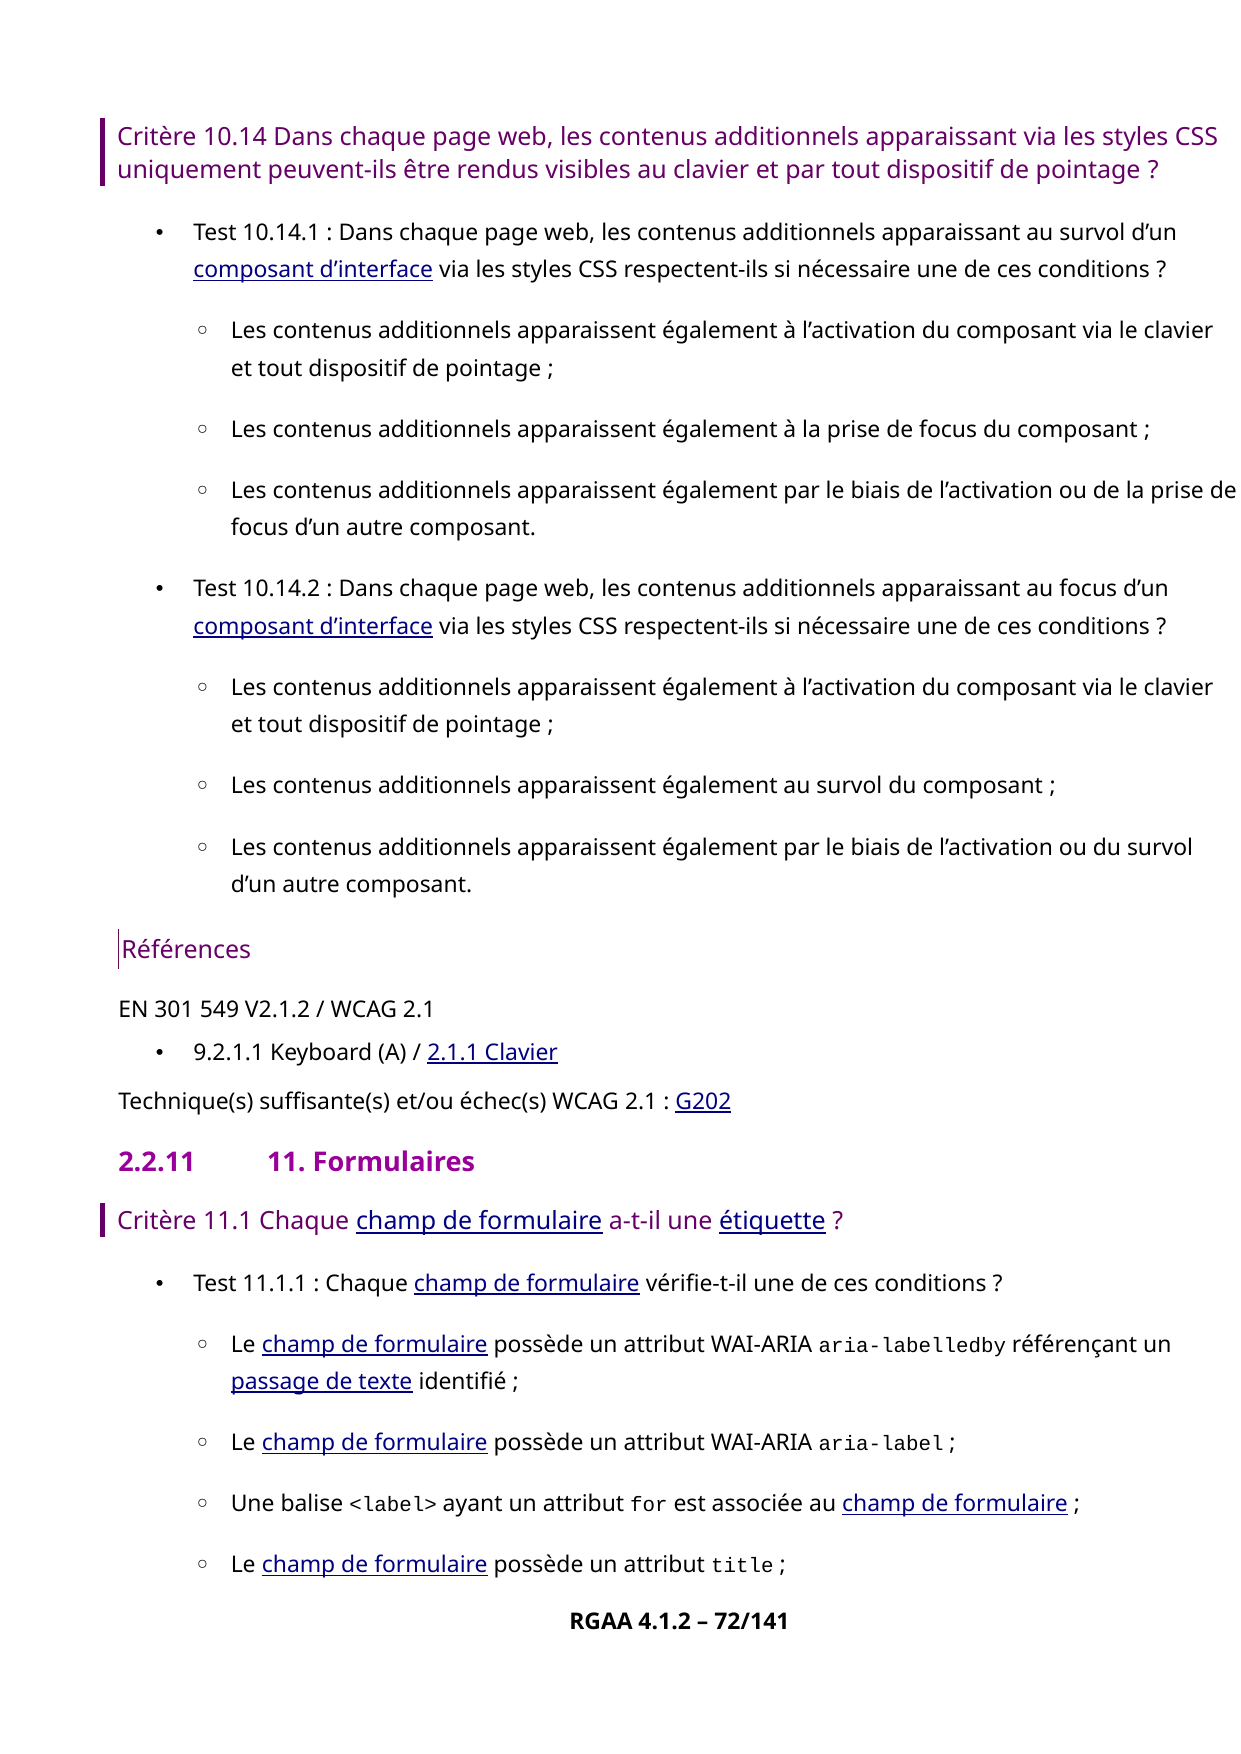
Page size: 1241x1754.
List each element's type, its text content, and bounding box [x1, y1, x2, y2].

list Le champ de formulaire possède un attribut title ; [193, 1548, 1240, 1579]
list Les contenus additionnels apparaissent également par le biais de l’activation ou de la prise de focus d’un autre composant. [193, 474, 1240, 543]
text EN 301 549 V2.1.2 / WCAG 2.1 [118, 992, 1240, 1024]
subtitle Critère 10.14 Dans chaque page web, les contenus additionnels apparaissant via les styles CSS uniquement peuvent-ils être rendus visibles au clavier et par tout dispositif de pointage ? [105, 118, 1240, 186]
text Technique(s) suffisante(s) et/ou échec(s) WCAG 2.1 : G202 [118, 1085, 1240, 1116]
list Les contenus additionnels apparaissent également à l’activation du composant via le clavier et tout dispositif de pointage ; [193, 314, 1240, 383]
list Une balise <label> ayant un attribut for est associée au champ de formulaire ; [193, 1487, 1240, 1518]
list Test 10.14.1 : Dans chaque page web, les contenus additionnels apparaissant au survol d’un composant d’interface via les styles CSS respectent-ils si nécessaire une de ces conditions ? [156, 216, 1240, 284]
list Les contenus additionnels apparaissent également au survol du composant ; [193, 769, 1240, 801]
list Le champ de formulaire possède un attribut WAI-ARIA aria-label ; [193, 1426, 1240, 1457]
list Les contenus additionnels apparaissent également à l’activation du composant via le clavier et tout dispositif de pointage ; [193, 671, 1240, 740]
subtitle Références [119, 929, 1240, 969]
list Les contenus additionnels apparaissent également à la prise de focus du composant ; [193, 413, 1240, 444]
list 9.2.1.1 Keyboard (A) / 2.1.1 Clavier [156, 1036, 1240, 1067]
list Le champ de formulaire possède un attribut WAI-ARIA aria-labelledby référençant un passage de texte identifié ; [193, 1328, 1240, 1396]
list Test 10.14.2 : Dans chaque page web, les contenus additionnels apparaissant au focus d’un composant d’interface via les styles CSS respectent-ils si nécessaire une de ces conditions ? [156, 572, 1240, 641]
list Test 11.1.1 : Chaque champ de formulaire vérifie-t-il une de ces conditions ? [156, 1267, 1240, 1298]
list Les contenus additionnels apparaissent également par le biais de l’activation ou du survol d’un autre composant. [193, 831, 1240, 899]
subtitle 11. Formulaires [118, 1143, 1240, 1179]
subtitle Critère 11.1 Chaque champ de formulaire a-t-il une étiquette ? [105, 1203, 1240, 1237]
